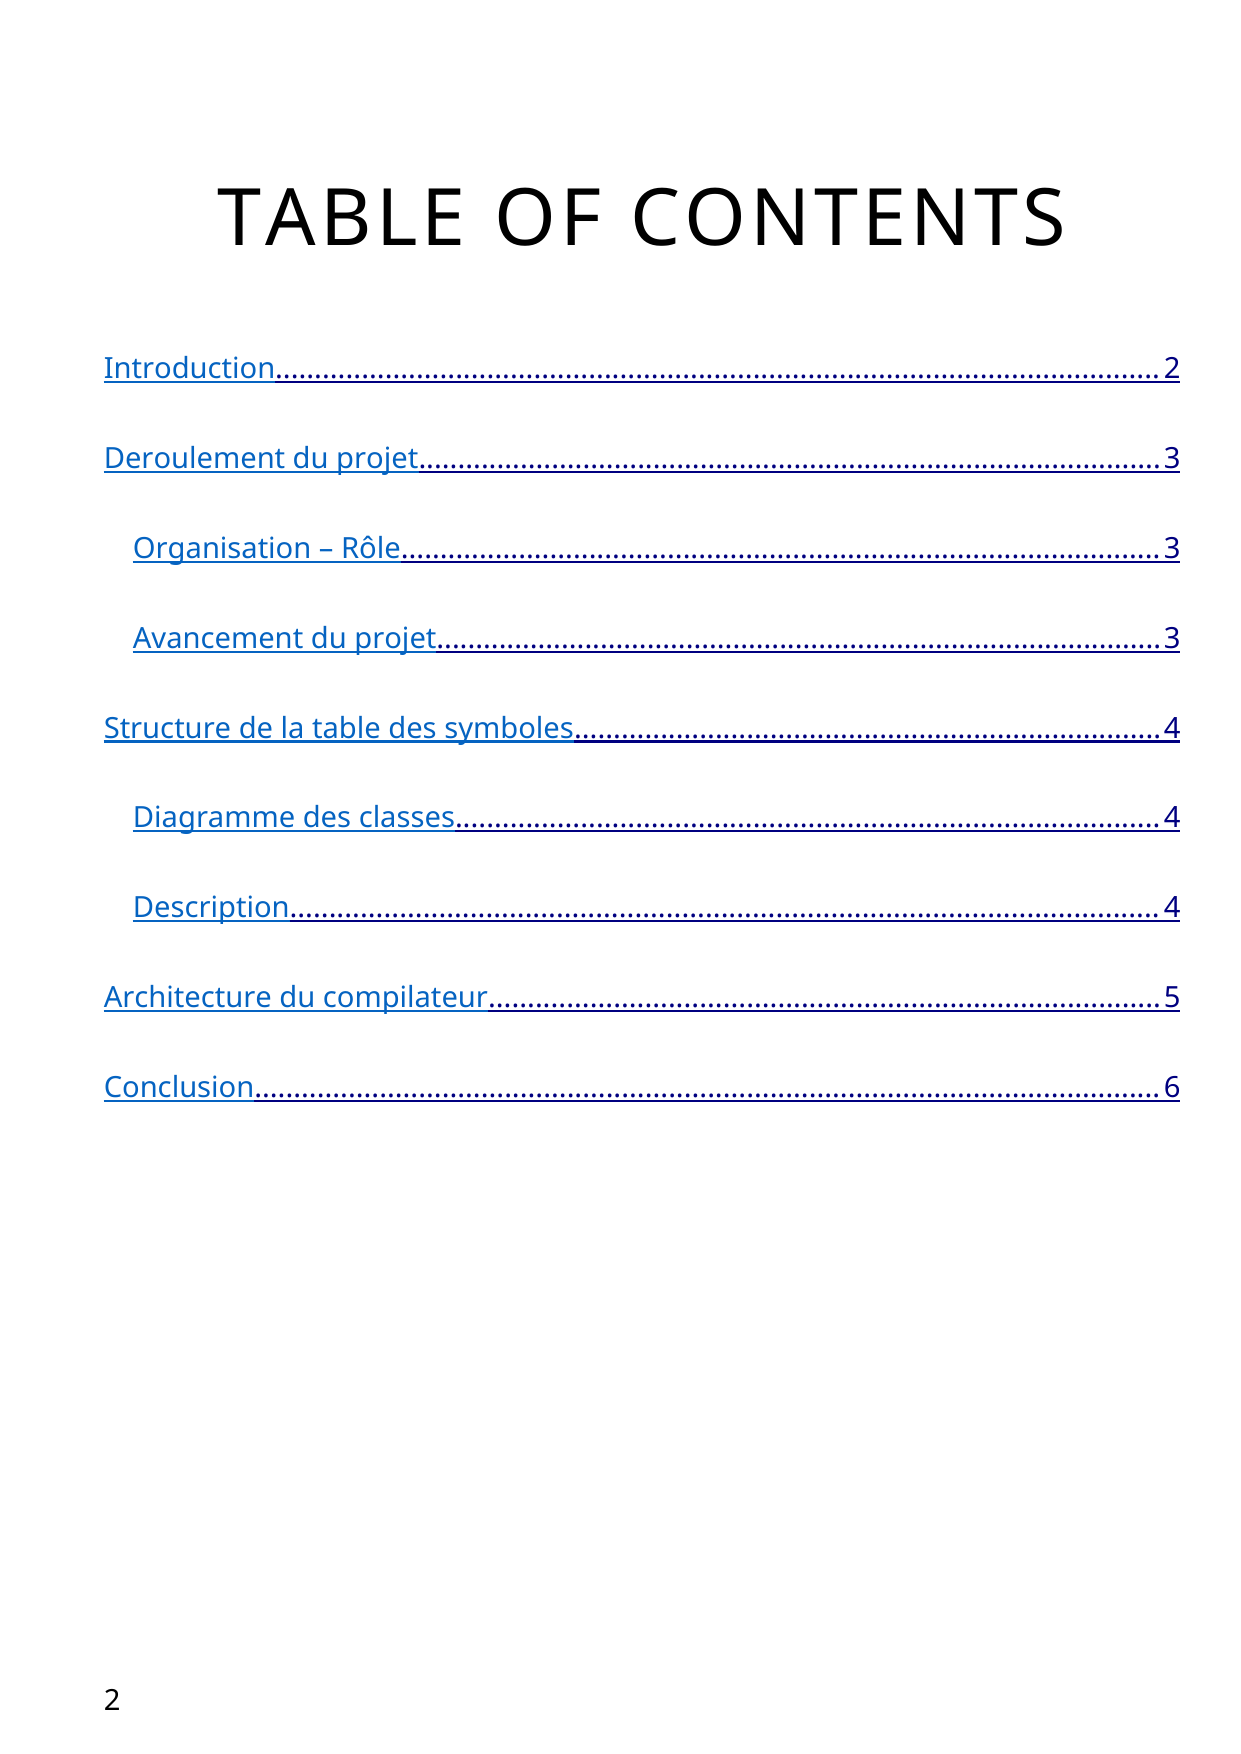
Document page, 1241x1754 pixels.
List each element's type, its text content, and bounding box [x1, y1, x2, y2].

text Avancement du projet 3 [133, 617, 1181, 657]
text Deroulement du projet 3 [103, 437, 1181, 477]
text Organisation – Rôle 3 [133, 527, 1181, 567]
text Conclusion 6 [103, 1066, 1181, 1106]
text Description 4 [133, 886, 1181, 926]
title Table of Contents [103, 161, 1181, 269]
text Diagramme des classes 4 [133, 797, 1181, 836]
text Architecture du compilateur 5 [103, 976, 1181, 1016]
text Introduction 2 [103, 348, 1181, 387]
text Structure de la table des symboles 4 [103, 707, 1181, 747]
